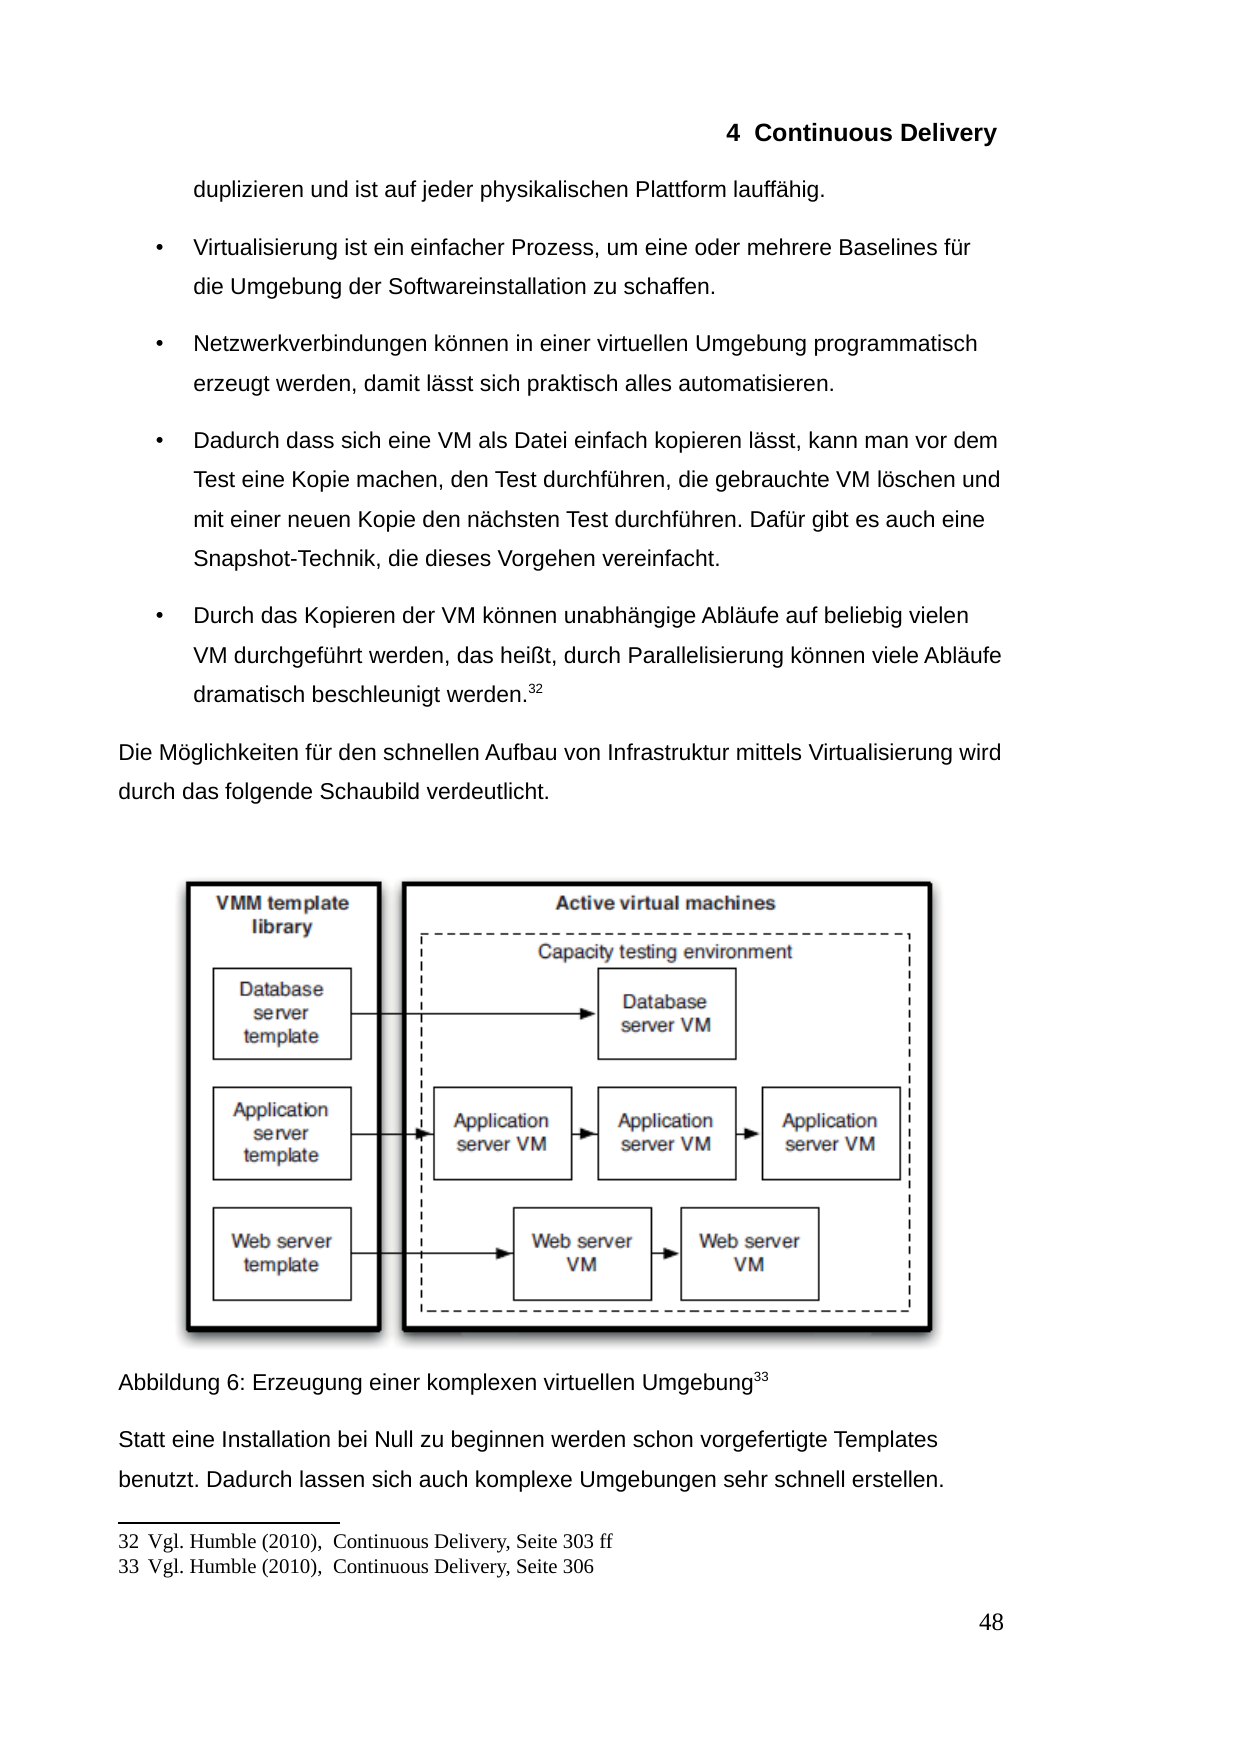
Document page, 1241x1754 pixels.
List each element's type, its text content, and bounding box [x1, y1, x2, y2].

text Abbildung 6: Erzeugung einer komplexen virtuellen Umgebung [118, 1356, 1004, 1396]
picture [166, 874, 956, 1356]
list duplizieren und ist auf jeder physikalischen Plattform lauffähig. [156, 176, 1004, 203]
text Vgl. Humble (2010), Continuous Delivery, Seite 306 [118, 1553, 1004, 1578]
text Die Möglichkeiten für den schnellen Aufbau von Infrastruktur mittels Virtualisierung wird durch das folgende Schaubild verdeutlicht. [118, 739, 1004, 804]
list Vgl. Humble (2010), Continuous Delivery, Seite 303 ff [118, 1529, 1004, 1553]
list Dadurch dass sich eine VM als Datei einfach kopieren lässt, kann man vor dem Test eine Kopie machen, den Test durchführen, die gebrauchte VM löschen und mit einer neuen Kopie den nächsten Test durchführen. Dafür gibt es auch eine Snapshot-Technik, die dieses Vorgehen vereinfacht. [156, 427, 1004, 572]
text Statt eine Installation bei Null zu beginnen werden schon vorgefertigte Templates benutzt. Dadurch lassen sich auch komplexe Umgebungen sehr schnell erstellen. [118, 1426, 1004, 1492]
list Netzwerkverbindungen können in einer virtuellen Umgebung programmatisch erzeugt werden, damit lässt sich praktisch alles automatisieren. [156, 330, 1004, 396]
list Durch das Kopieren der VM können unabhängige Abläufe auf beliebig vielen VM durchgeführt werden, das heißt, durch Parallelisierung können viele Abläufe dramatisch beschleunigt werden. [156, 602, 1004, 708]
list Virtualisierung ist ein einfacher Prozess, um eine oder mehrere Baselines für die Umgebung der Softwareinstallation zu schaffen. [156, 233, 1004, 299]
